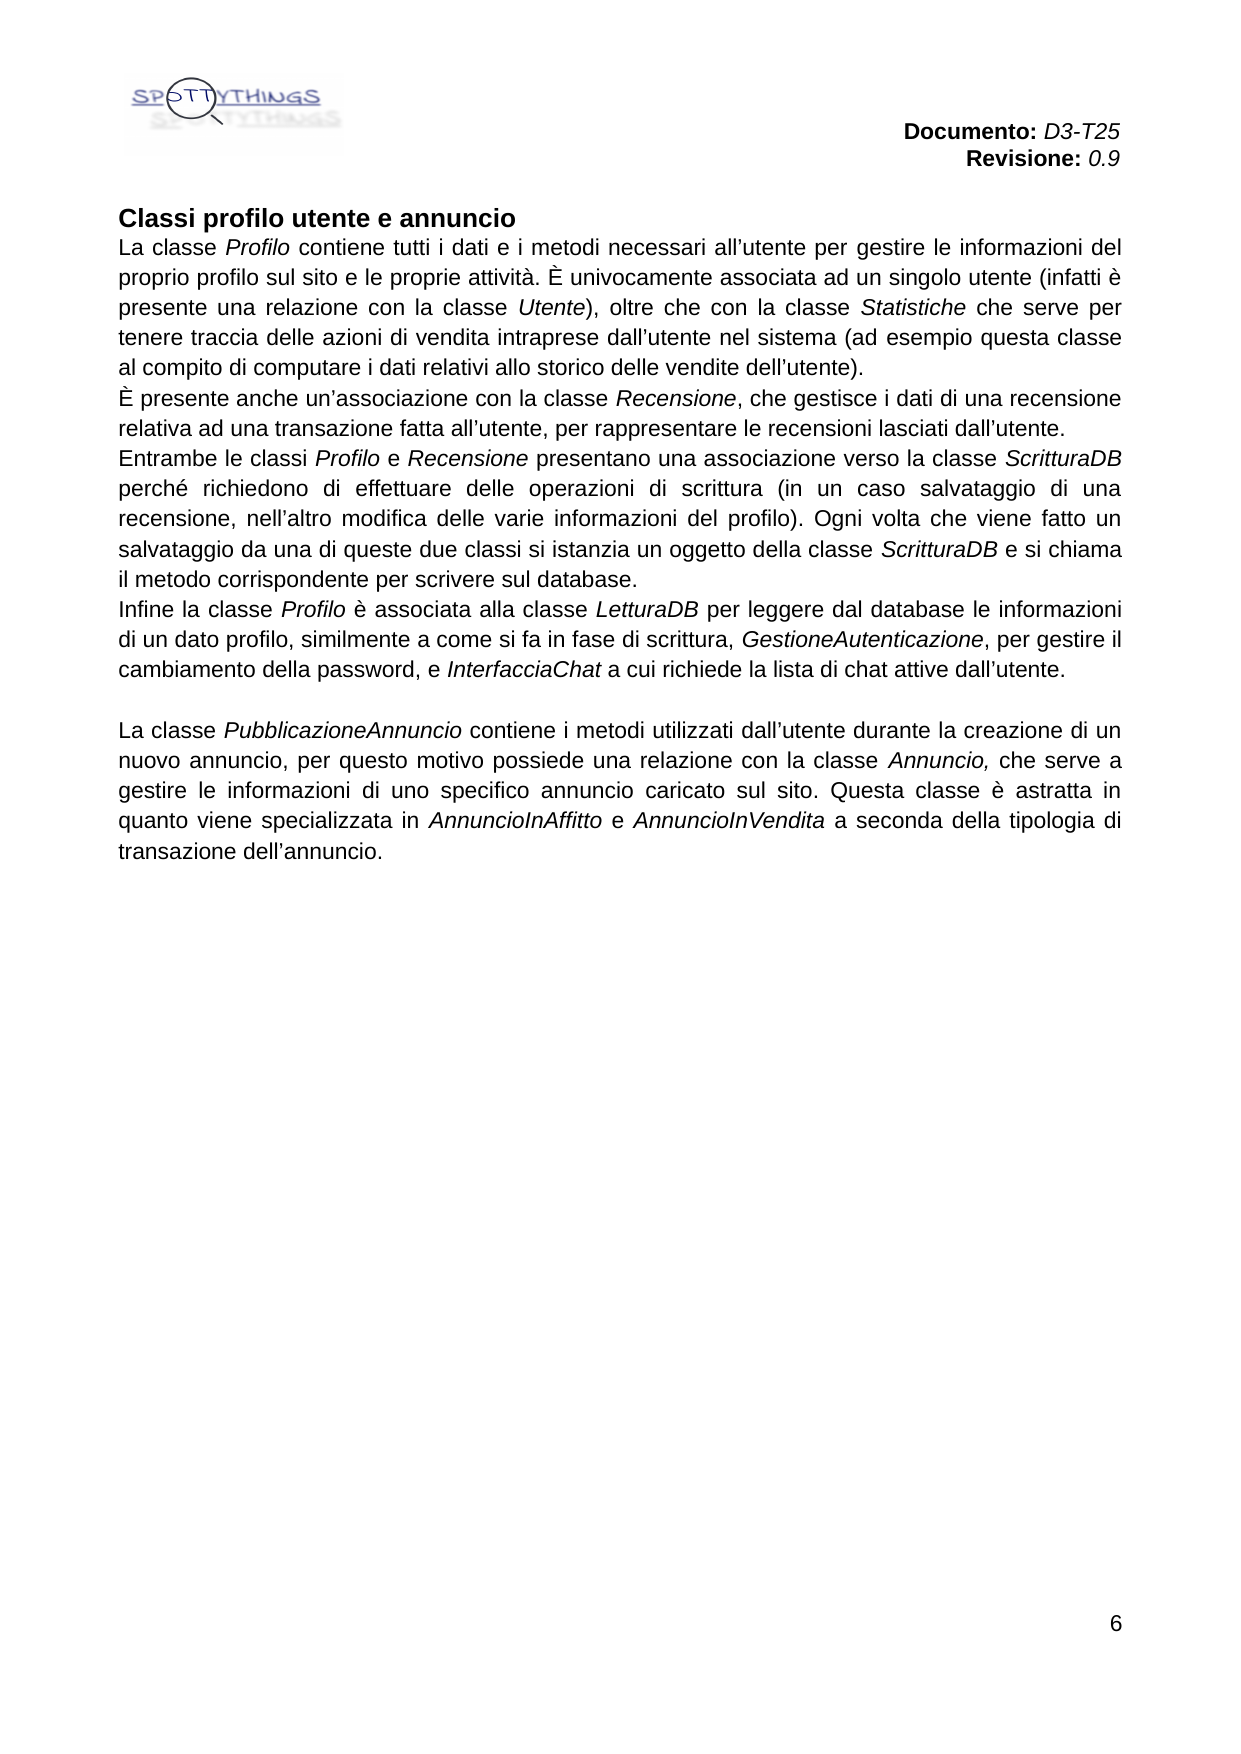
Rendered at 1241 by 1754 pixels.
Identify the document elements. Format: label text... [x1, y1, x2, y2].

text La classe PubblicazioneAnnuncio contiene i metodi utilizzati dall’utente durante la creazione di un nuovo annuncio, per questo motivo possiede una relazione con la classe Annuncio, che serve a gestire le informazioni di uno specifico annuncio caricato sul sito. Questa classe è astratta in quanto viene specializzata in AnnuncioInAffitto e AnnuncioInVendita a seconda della tipologia di transazione dell’annuncio. [118, 717, 1122, 864]
text Entrambe le classi Profilo e Recensione presentano una associazione verso la classe ScritturaDB perché richiedono di effettuare delle operazioni di scrittura (in un caso salvataggio di una recensione, nell’altro modifica delle varie informazioni del profilo). Ogni volta che viene fatto un salvataggio da una di queste due classi si istanzia un oggetto della classe ScritturaDB e si chiama il metodo corrispondente per scrivere sul database. [118, 445, 1122, 592]
subtitle Classi profilo utente e annuncio [118, 203, 1122, 233]
text Infine la classe Profilo è associata alla classe LetturaDB per leggere dal database le informazioni di un dato profilo, similmente a come si fa in fase di scrittura, GestioneAutenticazione, per gestire il cambiamento della password, e InterfacciaChat a cui richiede la lista di chat attive dall’utente. [118, 596, 1122, 683]
text La classe Profilo contiene tutti i dati e i metodi necessari all’utente per gestire le informazioni del proprio profilo sul sito e le proprie attività. È univocamente associata ad un singolo utente (infatti è presente una relazione con la classe Utente), oltre che con la classe Statistiche che serve per tenere traccia delle azioni di vendita intraprese dall’utente nel sistema (ad esempio questa classe al compito di computare i dati relativi allo storico delle vendite dell’utente). [118, 233, 1122, 381]
text È presente anche un’associazione con la classe Recensione, che gestisce i dati di una recensione relativa ad una transazione fatta all’utente, per rappresentare le recensioni lasciati dall’utente. [118, 384, 1122, 441]
picture [123, 73, 345, 156]
